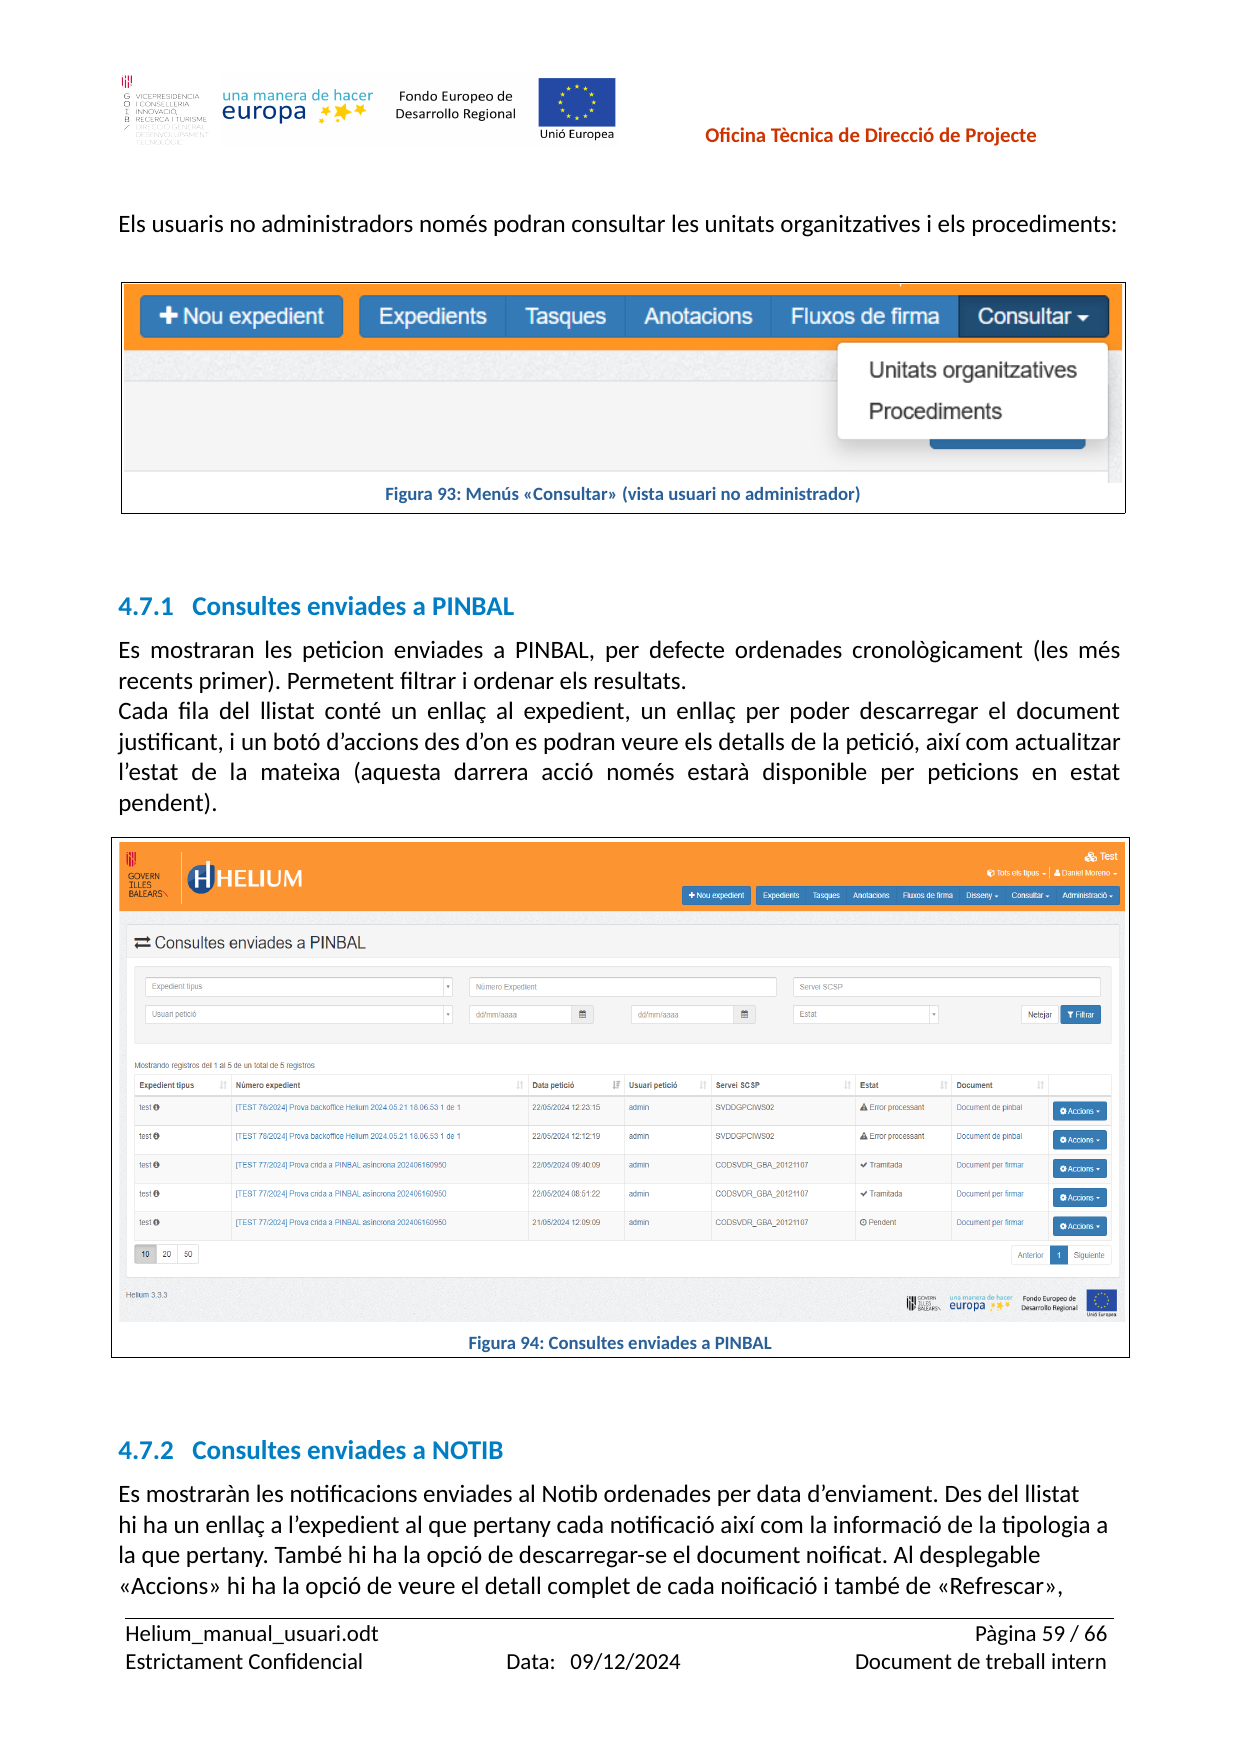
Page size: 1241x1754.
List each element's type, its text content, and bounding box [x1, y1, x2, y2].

list Cada fila del llistat conté un enllaç al expedient, un enllaç per poder descarregar el document justificant, i un botó d’accions des d’on es podran veure els detalls de la petició, així com actualitzar l’estat de la mateixa (aquesta darrera acció només estarà disponible per peticions en estat pendent). [83, 695, 1122, 817]
text Figura 93: Menús «Consultar» (vista usuari no administrador) [124, 483, 1122, 505]
picture [118, 73, 213, 147]
text Els usuaris no administradors només podran consultar les unitats organitzatives i els procediments: [118, 208, 1122, 239]
picture [219, 73, 621, 147]
picture [119, 842, 1125, 1322]
text hi ha un enllaç a l’expedient al que pertany cada notificació així com la informació de la tipologia a [118, 1509, 1122, 1539]
list Es mostraran les peticion enviades a PINBAL, per defecte ordenades cronològicament (les més recents primer). Permetent filtrar i ordenar els resultats. [83, 634, 1122, 695]
text Figura 94: Consultes enviades a PINBAL [114, 1331, 1126, 1354]
subtitle Consultes enviades a NOTIB [118, 1433, 1122, 1466]
text «Accions» hi ha la opció de veure el detall complet de cada noificació i també de «Refrescar», [118, 1570, 1122, 1600]
picture [124, 284, 1123, 483]
text la que pertany. També hi ha la opció de descarregar-se el document noificat. Al desplegable [118, 1539, 1122, 1570]
text Es mostraràn les notificacions enviades al Notib ordenades per data d’enviament. Des del llistat [118, 1478, 1122, 1509]
subtitle Consultes enviades a PINBAL [118, 589, 1122, 622]
